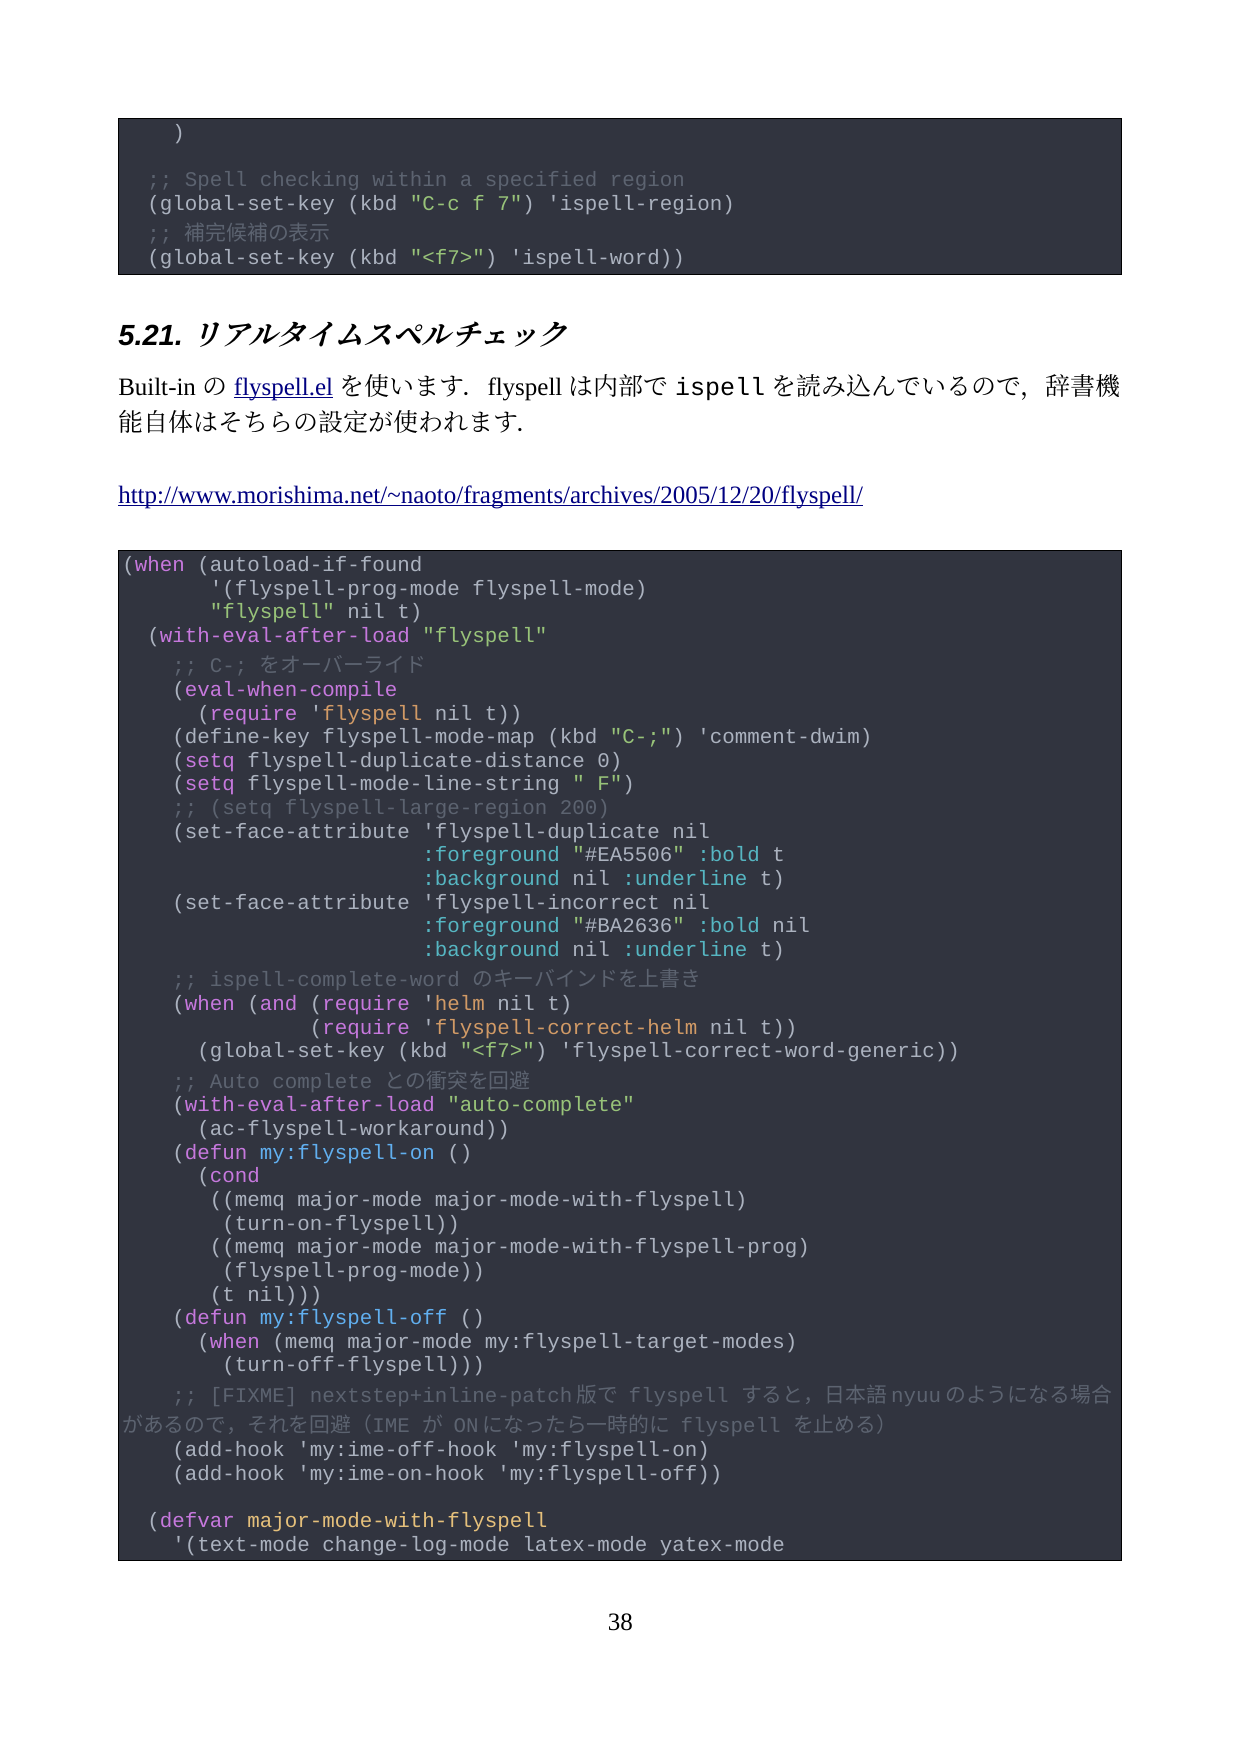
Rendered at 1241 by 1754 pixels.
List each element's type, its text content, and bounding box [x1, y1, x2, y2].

text (set-face-attribute 'flyspell-incorrect nil [119, 888, 1121, 911]
text (global-set-key (kbd "<f7>") 'flyspell-correct-word-generic)) [119, 1036, 1121, 1060]
text (defvar major-mode-with-flyspell [119, 1506, 1121, 1529]
text ;; Auto complete との衝突を回避 [119, 1060, 1121, 1090]
text (define-key flyspell-mode-map (kbd "C-;") 'comment-dwim) [119, 722, 1121, 746]
text ((memq major-mode major-mode-with-flyspell) [119, 1185, 1121, 1209]
text (defun my:flyspell-on () [119, 1138, 1121, 1161]
text '(flyspell-prog-mode flyspell-mode) [119, 573, 1121, 597]
text '(text-mode change-log-mode latex-mode yatex-mode [119, 1529, 1121, 1560]
text (add-hook 'my:ime-on-hook 'my:flyspell-off)) [119, 1459, 1121, 1482]
text :background nil :underline t) [119, 864, 1121, 888]
text (when (memq major-mode my:flyspell-target-modes) [119, 1327, 1121, 1351]
text (when (autoload-if-found [119, 551, 1121, 573]
text (ac-flyspell-workaround)) [119, 1114, 1121, 1138]
text :foreground "#BA2636" :bold nil [119, 911, 1121, 935]
text :foreground "#EA5506" :bold t [119, 840, 1121, 864]
text (set-face-attribute 'flyspell-duplicate nil [119, 817, 1121, 840]
text (with-eval-after-load "flyspell" [119, 621, 1121, 644]
text (turn-off-flyspell))) [119, 1351, 1121, 1374]
text ;; C-; をオーバーライド [119, 644, 1121, 675]
text ;; 補完候補の表示 [119, 213, 1121, 243]
text (t nil))) [119, 1279, 1121, 1303]
text (eval-when-compile [119, 675, 1121, 698]
text (global-set-key (kbd "<f7>") 'ispell-word)) [119, 243, 1121, 274]
text Built-in の flyspell.el を使います．flyspell は内部で ispell を読み込んでいるので，辞書機能自体はそちらの設定が使われます． [118, 366, 1122, 467]
text (require 'flyspell-correct-helm nil t)) [119, 1013, 1121, 1036]
text ;; [FIXME] nextstep+inline-patch版で flyspell すると，日本語nyuuのようになる場合があるので，それを回避（IME が ONになったら一時的に flyspell を止める） [119, 1374, 1121, 1435]
text (flyspell-prog-mode)) [119, 1256, 1121, 1279]
text ) [119, 119, 1121, 142]
text (cond [119, 1161, 1121, 1185]
text :background nil :underline t) [119, 935, 1121, 959]
subtitle リアルタイムスペルチェック [118, 312, 1122, 354]
text (setq flyspell-mode-line-string " F") [119, 769, 1121, 793]
text (turn-on-flyspell)) [119, 1209, 1121, 1232]
text (defun my:flyspell-off () [119, 1303, 1121, 1327]
text ;; Spell checking within a specified region [119, 165, 1121, 189]
text (global-set-key (kbd "C-c f 7") 'ispell-region) [119, 189, 1121, 213]
text ;; (setq flyspell-large-region 200) [119, 793, 1121, 817]
text ;; ispell-complete-word のキーバインドを上書き [119, 959, 1121, 989]
text (setq flyspell-duplicate-distance 0) [119, 746, 1121, 769]
text ((memq major-mode major-mode-with-flyspell-prog) [119, 1232, 1121, 1256]
text (require 'flyspell nil t)) [119, 698, 1121, 722]
text "flyspell" nil t) [119, 597, 1121, 621]
text (with-eval-after-load "auto-complete" [119, 1090, 1121, 1114]
text (add-hook 'my:ime-off-hook 'my:flyspell-on) [119, 1435, 1121, 1459]
text (when (and (require 'helm nil t) [119, 989, 1121, 1013]
text http://www.morishima.net/~naoto/fragments/archives/2005/12/20/flyspell/ [118, 480, 1122, 537]
